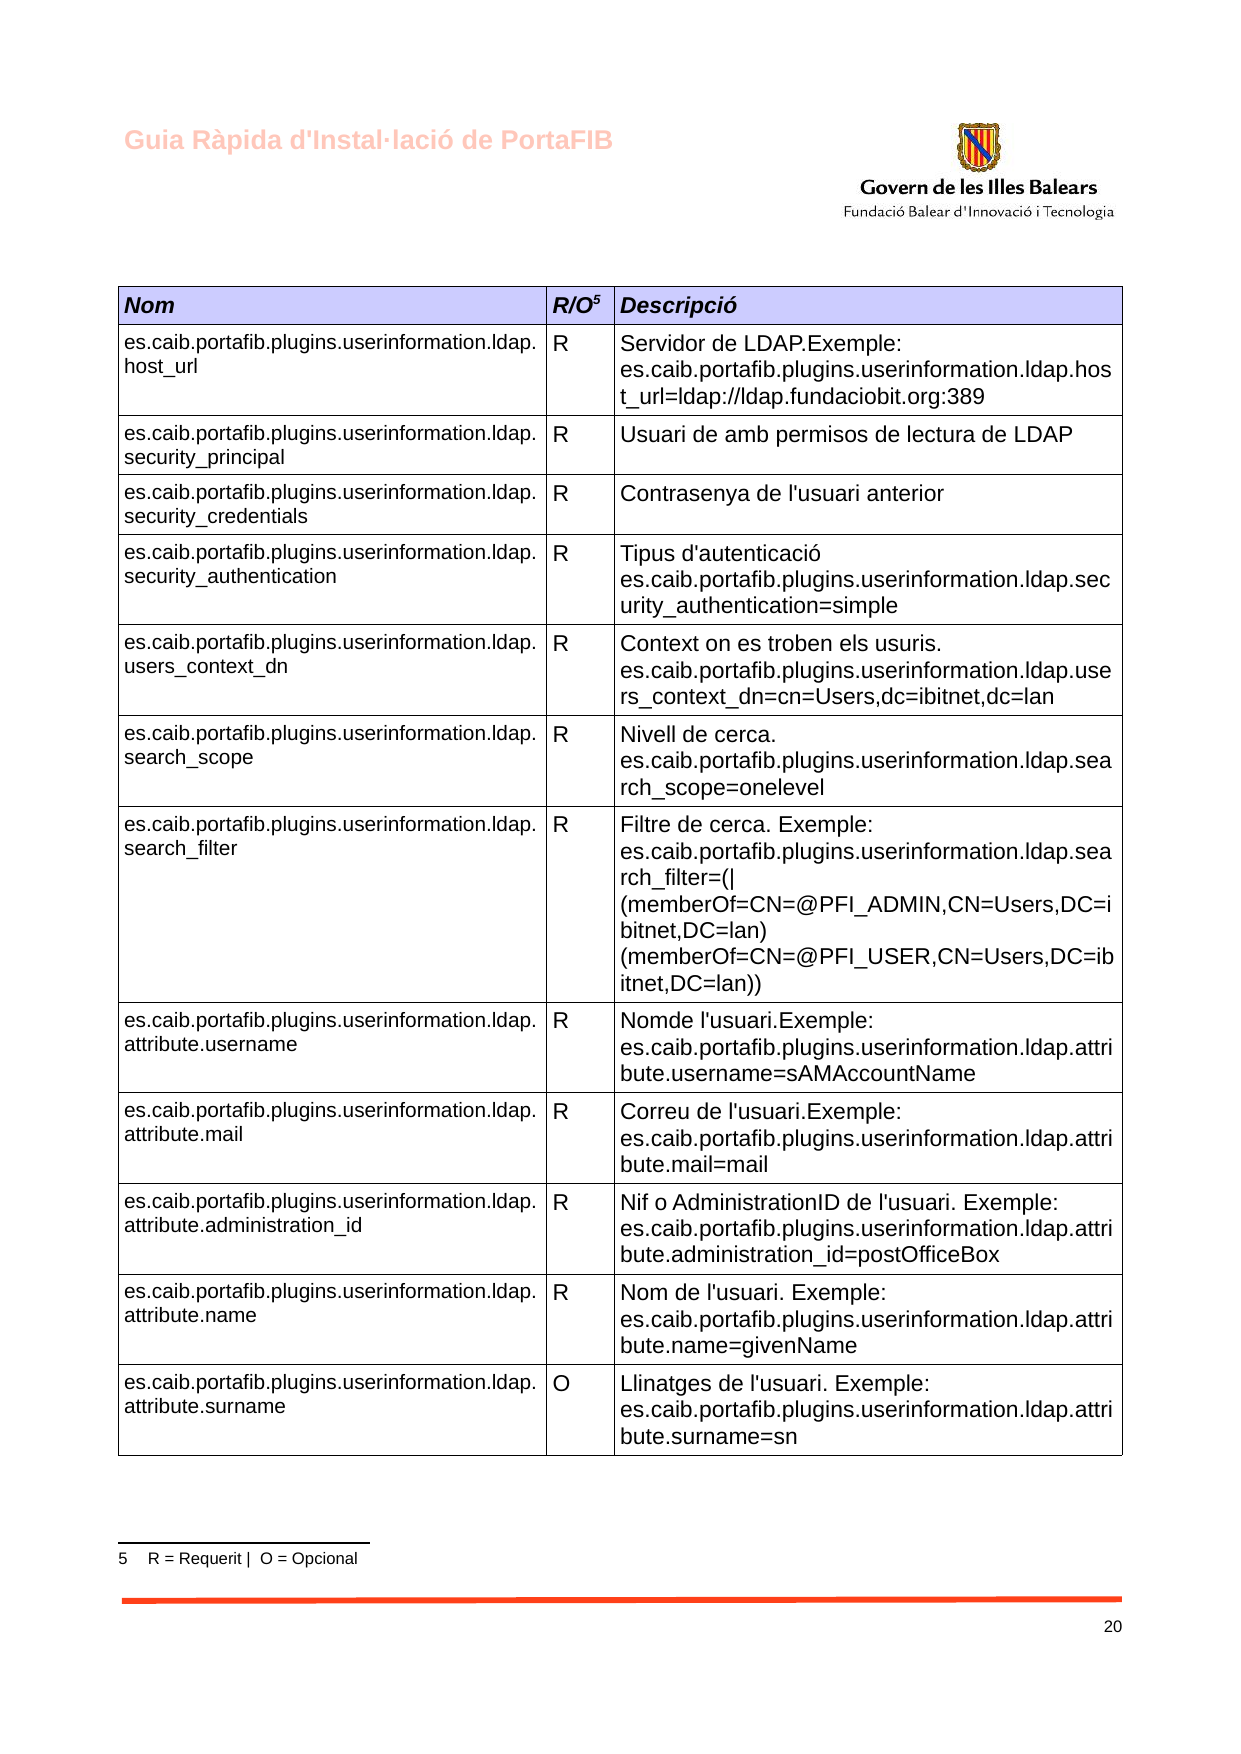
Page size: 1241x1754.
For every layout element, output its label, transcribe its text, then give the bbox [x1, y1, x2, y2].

table_cell es.caib.portafib.plugins.userinformation.ldap.search_scope [119, 716, 546, 806]
table_cell R [547, 1093, 614, 1183]
table_cell es.caib.portafib.plugins.userinformation.ldap.security_authentication [119, 535, 546, 624]
table_cell Llinatges de l'usuari. Exemple: es.caib.portafib.plugins.userinformation.ldap.attribute.surname=sn [615, 1365, 1122, 1455]
table_cell Nif o AdministrationID de l'usuari. Exemple: es.caib.portafib.plugins.userinformation.ldap.attribute.administration_id=postOfficeBox [615, 1184, 1122, 1273]
table_cell Contrasenya de l'usuari anterior [615, 475, 1122, 534]
table_cell Nomde l'usuari.Exemple: es.caib.portafib.plugins.userinformation.ldap.attribute.username=sAMAccountName [615, 1003, 1122, 1092]
table_cell Context on es troben els usuris. es.caib.portafib.plugins.userinformation.ldap.users_context_dn=cn=Users,dc=ibitnet,dc=lan [615, 625, 1122, 715]
table_cell R [547, 807, 614, 1002]
table_cell Nom de l'usuari. Exemple: es.caib.portafib.plugins.userinformation.ldap.attribute.name=givenName [615, 1275, 1122, 1364]
table_cell es.caib.portafib.plugins.userinformation.ldap.attribute.administration_id [119, 1184, 546, 1273]
table_cell es.caib.portafib.plugins.userinformation.ldap.attribute.surname [119, 1365, 546, 1455]
table_cell R [547, 325, 614, 415]
table_cell R [547, 475, 614, 534]
table_header Descripció [615, 287, 1122, 324]
table_cell R [547, 716, 614, 806]
picture [840, 123, 1117, 220]
table_cell Filtre de cerca. Exemple: es.caib.portafib.plugins.userinformation.ldap.search_filter=(|(memberOf=CN=@PFI_ADMIN,CN=Users,DC=ibitnet,DC=lan)(memberOf=CN=@PFI_USER,CN=Users,DC=ibitnet,DC=lan)) [615, 807, 1122, 1002]
table_header R/O [547, 287, 614, 324]
table_cell R [547, 1275, 614, 1364]
table_cell es.caib.portafib.plugins.userinformation.ldap.users_context_dn [119, 625, 546, 715]
table_cell Nivell de cerca. es.caib.portafib.plugins.userinformation.ldap.search_scope=onelevel [615, 716, 1122, 806]
table_cell es.caib.portafib.plugins.userinformation.ldap.attribute.name [119, 1275, 546, 1364]
table_cell R [547, 625, 614, 715]
table_header Nom [119, 287, 546, 324]
table_cell R [547, 416, 614, 474]
table_cell es.caib.portafib.plugins.userinformation.ldap.search_filter [119, 807, 546, 1002]
table_cell es.caib.portafib.plugins.userinformation.ldap.security_principal [119, 416, 546, 474]
table_cell Tipus d'autenticació es.caib.portafib.plugins.userinformation.ldap.security_authentication=simple [615, 535, 1122, 624]
table_cell Servidor de LDAP.Exemple: es.caib.portafib.plugins.userinformation.ldap.host_url=ldap://ldap.fundaciobit.org:389 [615, 325, 1122, 415]
table_cell es.caib.portafib.plugins.userinformation.ldap.attribute.mail [119, 1093, 546, 1183]
table_cell Usuari de amb permisos de lectura de LDAP [615, 416, 1122, 474]
table_cell es.caib.portafib.plugins.userinformation.ldap.host_url [119, 325, 546, 415]
table_cell es.caib.portafib.plugins.userinformation.ldap.security_credentials [119, 475, 546, 534]
table_cell es.caib.portafib.plugins.userinformation.ldap.attribute.username [119, 1003, 546, 1092]
table_cell R [547, 535, 614, 624]
table_cell R [547, 1184, 614, 1273]
table_cell Correu de l'usuari.Exemple: es.caib.portafib.plugins.userinformation.ldap.attribute.mail=mail [615, 1093, 1122, 1183]
table_cell R [547, 1003, 614, 1092]
table_cell O [547, 1365, 614, 1455]
